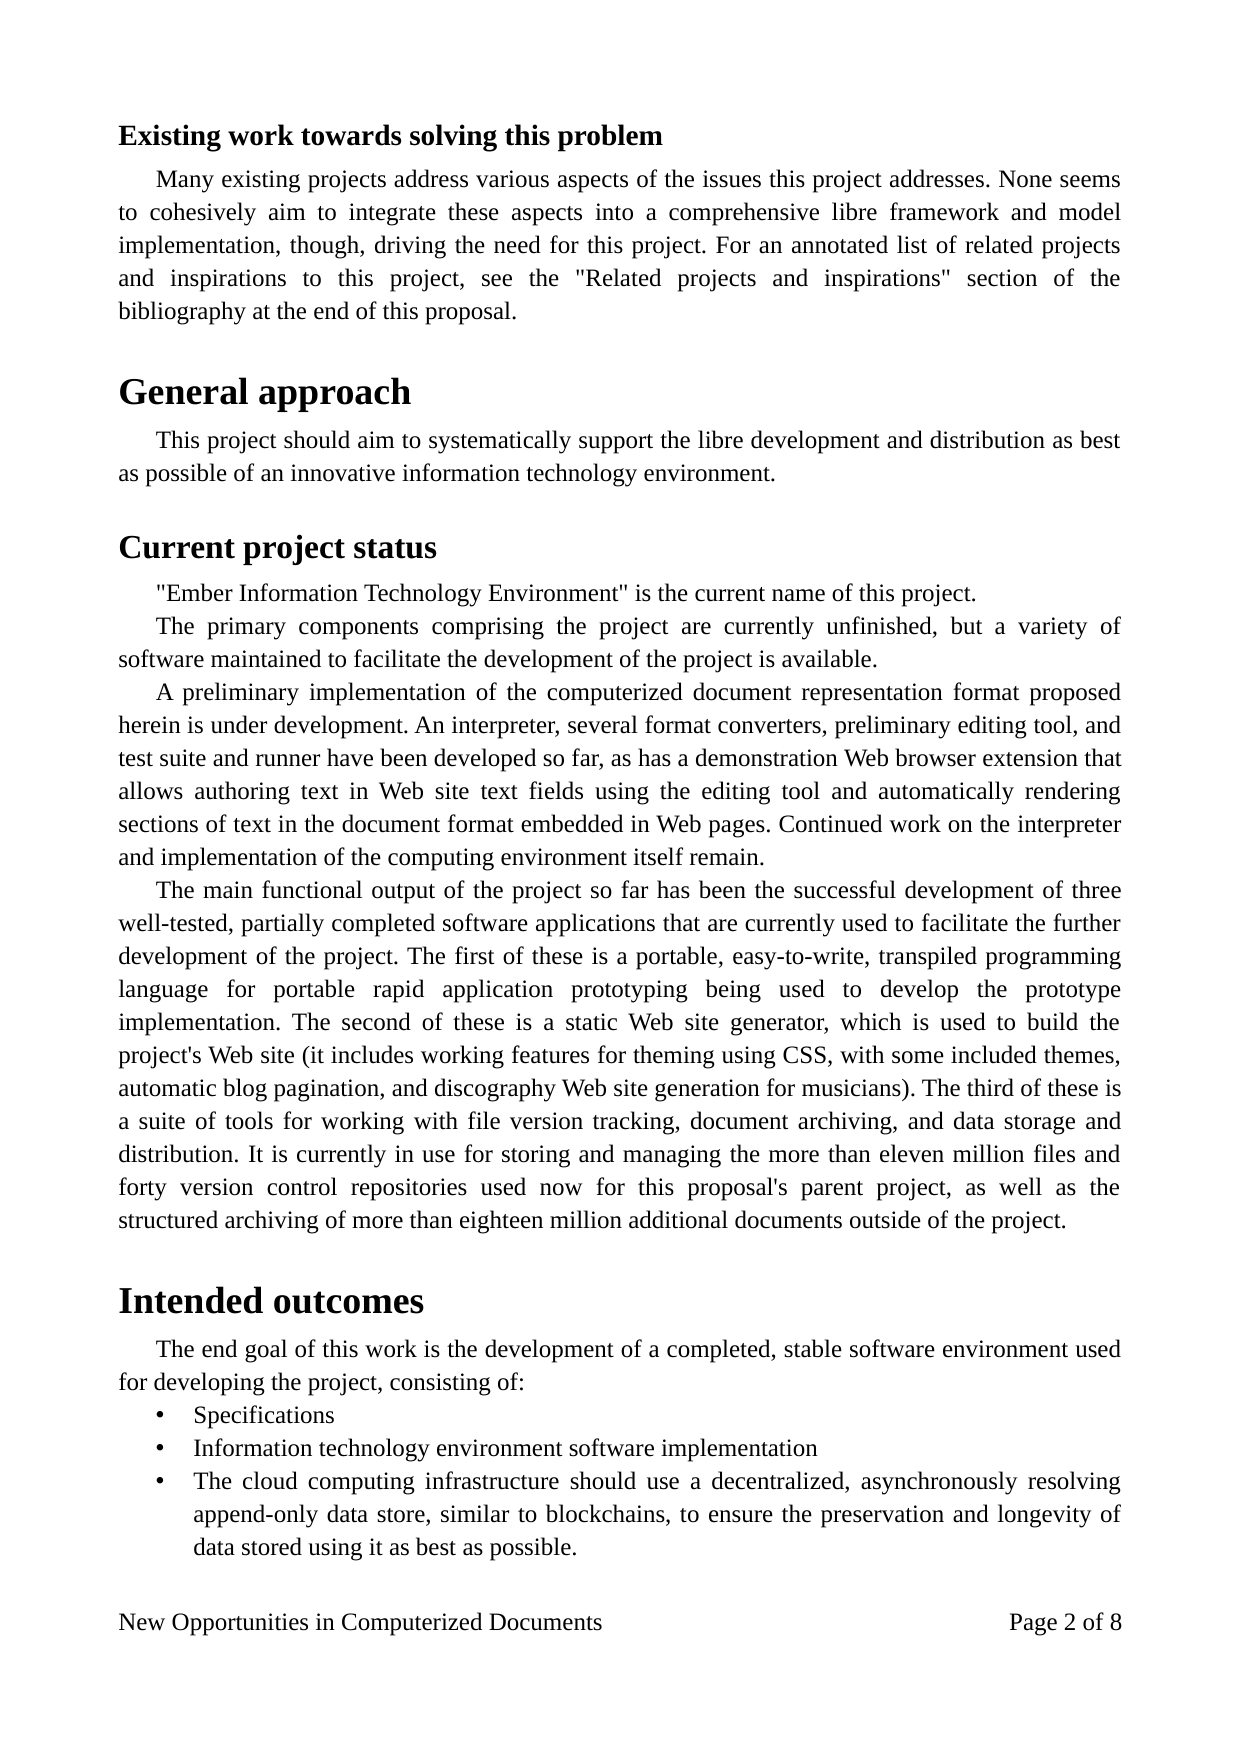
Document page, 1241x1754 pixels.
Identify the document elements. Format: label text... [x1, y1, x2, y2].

list Specifications [156, 1400, 1122, 1429]
list Information technology environment software implementation [156, 1433, 1122, 1462]
subtitle Current project status [118, 527, 1122, 565]
list The cloud computing infrastructure should use a decentralized, asynchronously resolving append-only data store, similar to blockchains, to ensure the preservation and longevity of data stored using it as best as possible. [156, 1466, 1122, 1561]
text "Ember Information Technology Environment" is the current name of this project. [118, 578, 1122, 607]
subtitle Intended outcomes [118, 1278, 1122, 1321]
text Many existing projects address various aspects of the issues this project addresses. None seems to cohesively aim to integrate these aspects into a comprehensive libre framework and model implementation, though, driving the need for this project. For an annotated list of related projects and inspirations to this project, see the "Related projects and inspirations" section of the bibliography at the end of this proposal. [118, 164, 1122, 325]
subtitle General approach [118, 369, 1122, 413]
text The primary components comprising the project are currently unfinished, but a variety of software maintained to facilitate the development of the project is available. [118, 611, 1122, 673]
text This project should aim to systematically support the libre development and distribution as best as possible of an innovative information technology environment. [118, 425, 1122, 487]
text The end goal of this work is the development of a completed, stable software environment used for developing the project, consisting of: [118, 1334, 1122, 1396]
subtitle Existing work towards solving this problem [118, 118, 1122, 152]
text A preliminary implementation of the computerized document representation format proposed herein is under development. An interpreter, several format converters, preliminary editing tool, and test suite and runner have been developed so far, as has a demonstration Web browser extension that allows authoring text in Web site text fields using the editing tool and automatically rendering sections of text in the document format embedded in Web pages. Continued work on the interpreter and implementation of the computing environment itself remain. [118, 677, 1122, 871]
text The main functional output of the project so far has been the successful development of three well-tested, partially completed software applications that are currently used to facilitate the further development of the project. The first of these is a portable, easy-to-write, transpiled programming language for portable rapid application prototyping being used to develop the prototype implementation. The second of these is a static Web site generator, which is used to build the project's Web site (it includes working features for theming using CSS, with some included themes, automatic blog pagination, and discography Web site generation for musicians). The third of these is a suite of tools for working with file version tracking, document archiving, and data storage and distribution. It is currently in use for storing and managing the more than eleven million files and forty version control repositories used now for this proposal's parent project, as well as the structured archiving of more than eighteen million additional documents outside of the project. [118, 875, 1122, 1234]
